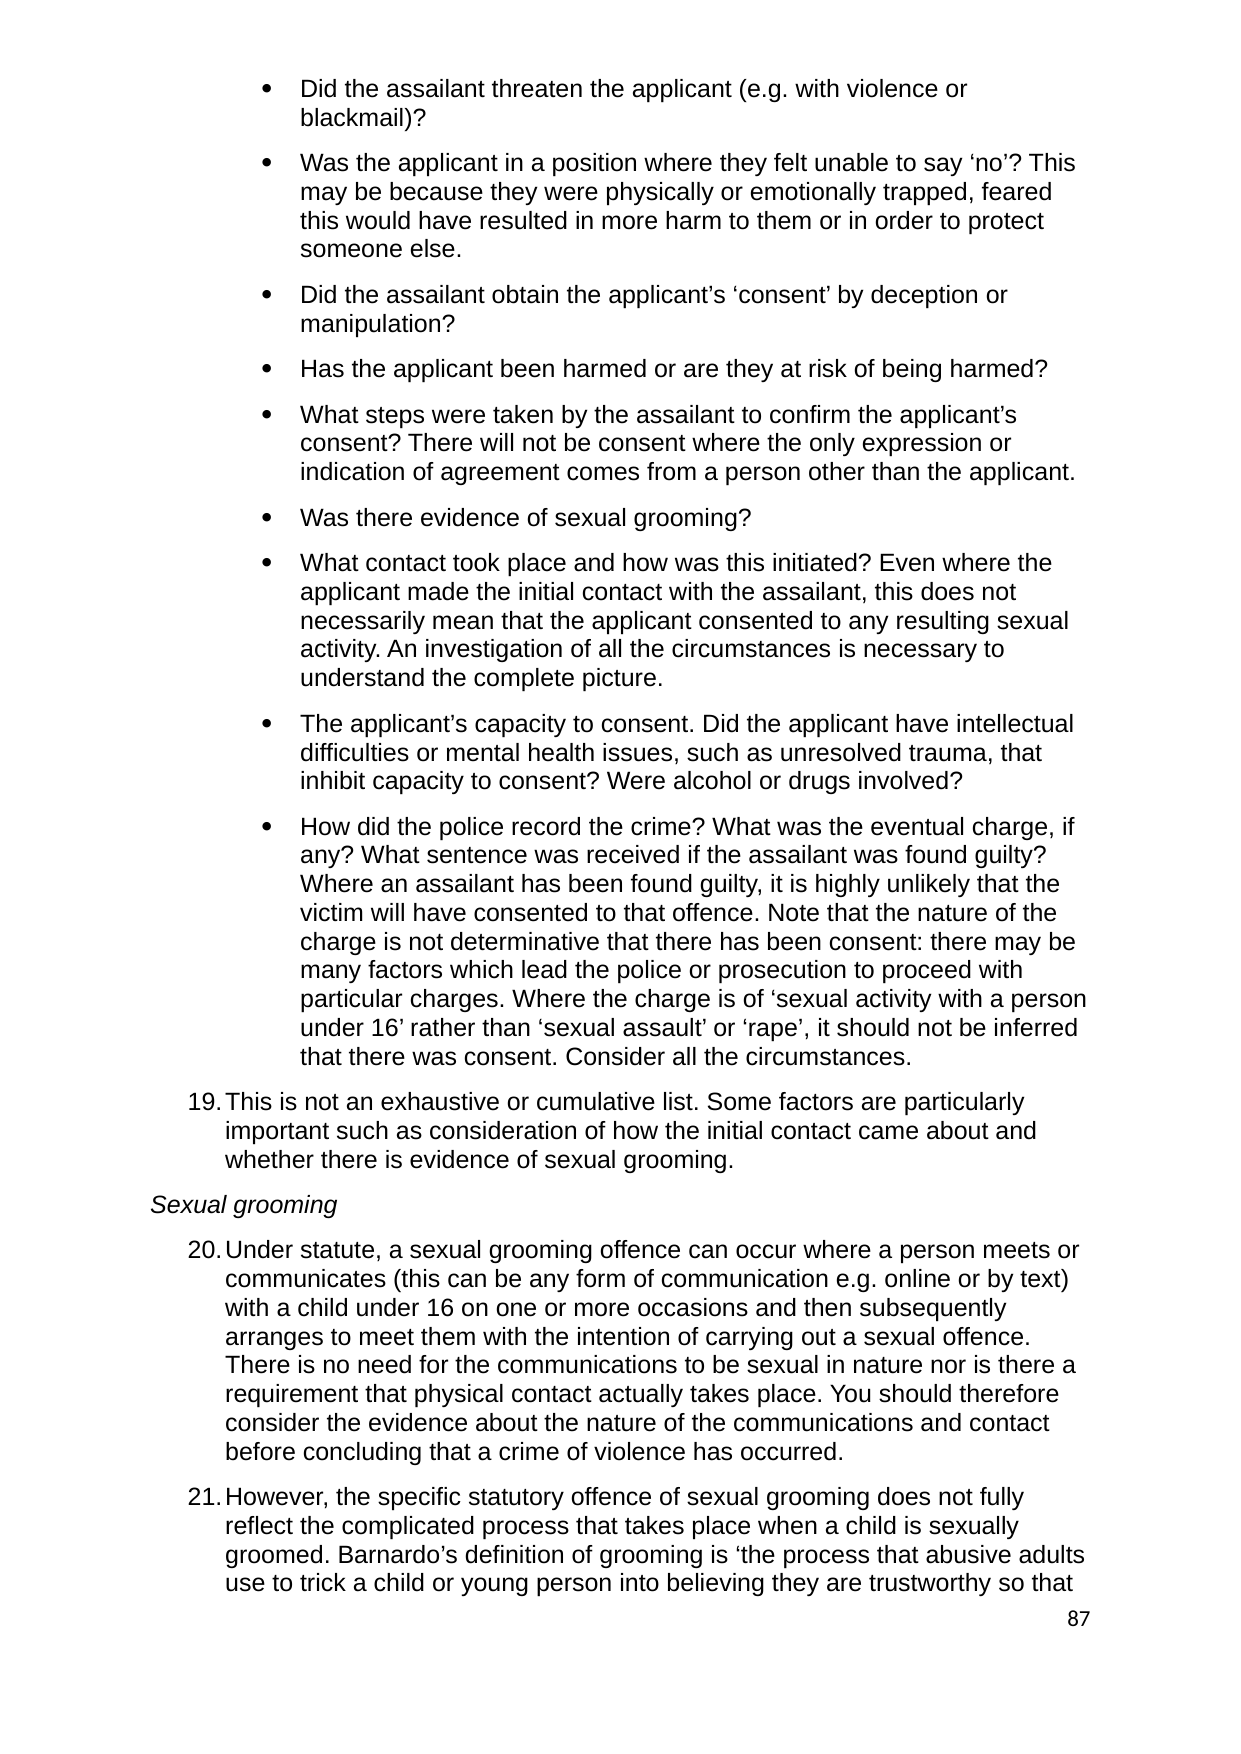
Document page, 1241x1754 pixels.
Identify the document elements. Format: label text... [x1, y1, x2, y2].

list Under statute, a sexual grooming offence can occur where a person meets or communicates (this can be any form of communication e.g. online or by text) with a child under 16 on one or more occasions and then subsequently arranges to meet them with the intention of carrying out a sexual offence. There is no need for the communications to be sexual in nature nor is there a requirement that physical contact actually takes place. You should therefore consider the evidence about the nature of the communications and contact before concluding that a crime of violence has occurred. [187, 1236, 1090, 1466]
list How did the police record the crime? What was the eventual charge, if any? What sentence was received if the assailant was found guilty? Where an assailant has been found guilty, it is highly unlikely that the victim will have consented to that offence. Note that the nature of the charge is not determinative that there has been consent: there may be many factors which lead the police or prosecution to proceed with particular charges. Where the charge is of ‘sexual activity with a person under 16’ rather than ‘sexual assault’ or ‘rape’, it should not be inferred that there was consent. Consider all the circumstances. [262, 812, 1090, 1071]
list What steps were taken by the assailant to confirm the applicant’s consent? There will not be consent where the only expression or indication of agreement comes from a person other than the applicant. [262, 399, 1090, 486]
list Has the applicant been harmed or are they at risk of being harmed? [262, 354, 1090, 383]
list Was there evidence of sexual grooming? [262, 503, 1090, 531]
text Sexual grooming [150, 1190, 1090, 1219]
list Did the assailant obtain the applicant’s ‘consent’ by deception or manipulation? [262, 280, 1090, 337]
list Did the assailant threaten the applicant (e.g. with violence or blackmail)? [262, 74, 1090, 131]
list Was the applicant in a position where they felt unable to say ‘no’? This may be because they were physically or emotionally trapped, feared this would have resulted in more harm to them or in order to protect someone else. [262, 148, 1090, 263]
list However, the specific statutory offence of sexual grooming does not fully reflect the complicated process that takes place when a child is sexually groomed. Barnardo’s definition of grooming is ‘the process that abusive adults use to trick a child or young person into believing they are trustworthy so that [187, 1482, 1090, 1597]
list This is not an exhaustive or cumulative list. Some factors are particularly important such as consideration of how the initial contact came about and whether there is evidence of sexual grooming. [187, 1087, 1090, 1173]
list What contact took place and how was this initiated? Even where the applicant made the initial contact with the assailant, this does not necessarily mean that the applicant consented to any resulting sexual activity. An investigation of all the circumstances is necessary to understand the complete picture. [262, 548, 1090, 692]
list The applicant’s capacity to consent. Did the applicant have intellectual difficulties or mental health issues, such as unresolved trauma, that inhibit capacity to consent? Were alcohol or drugs involved? [262, 709, 1090, 795]
